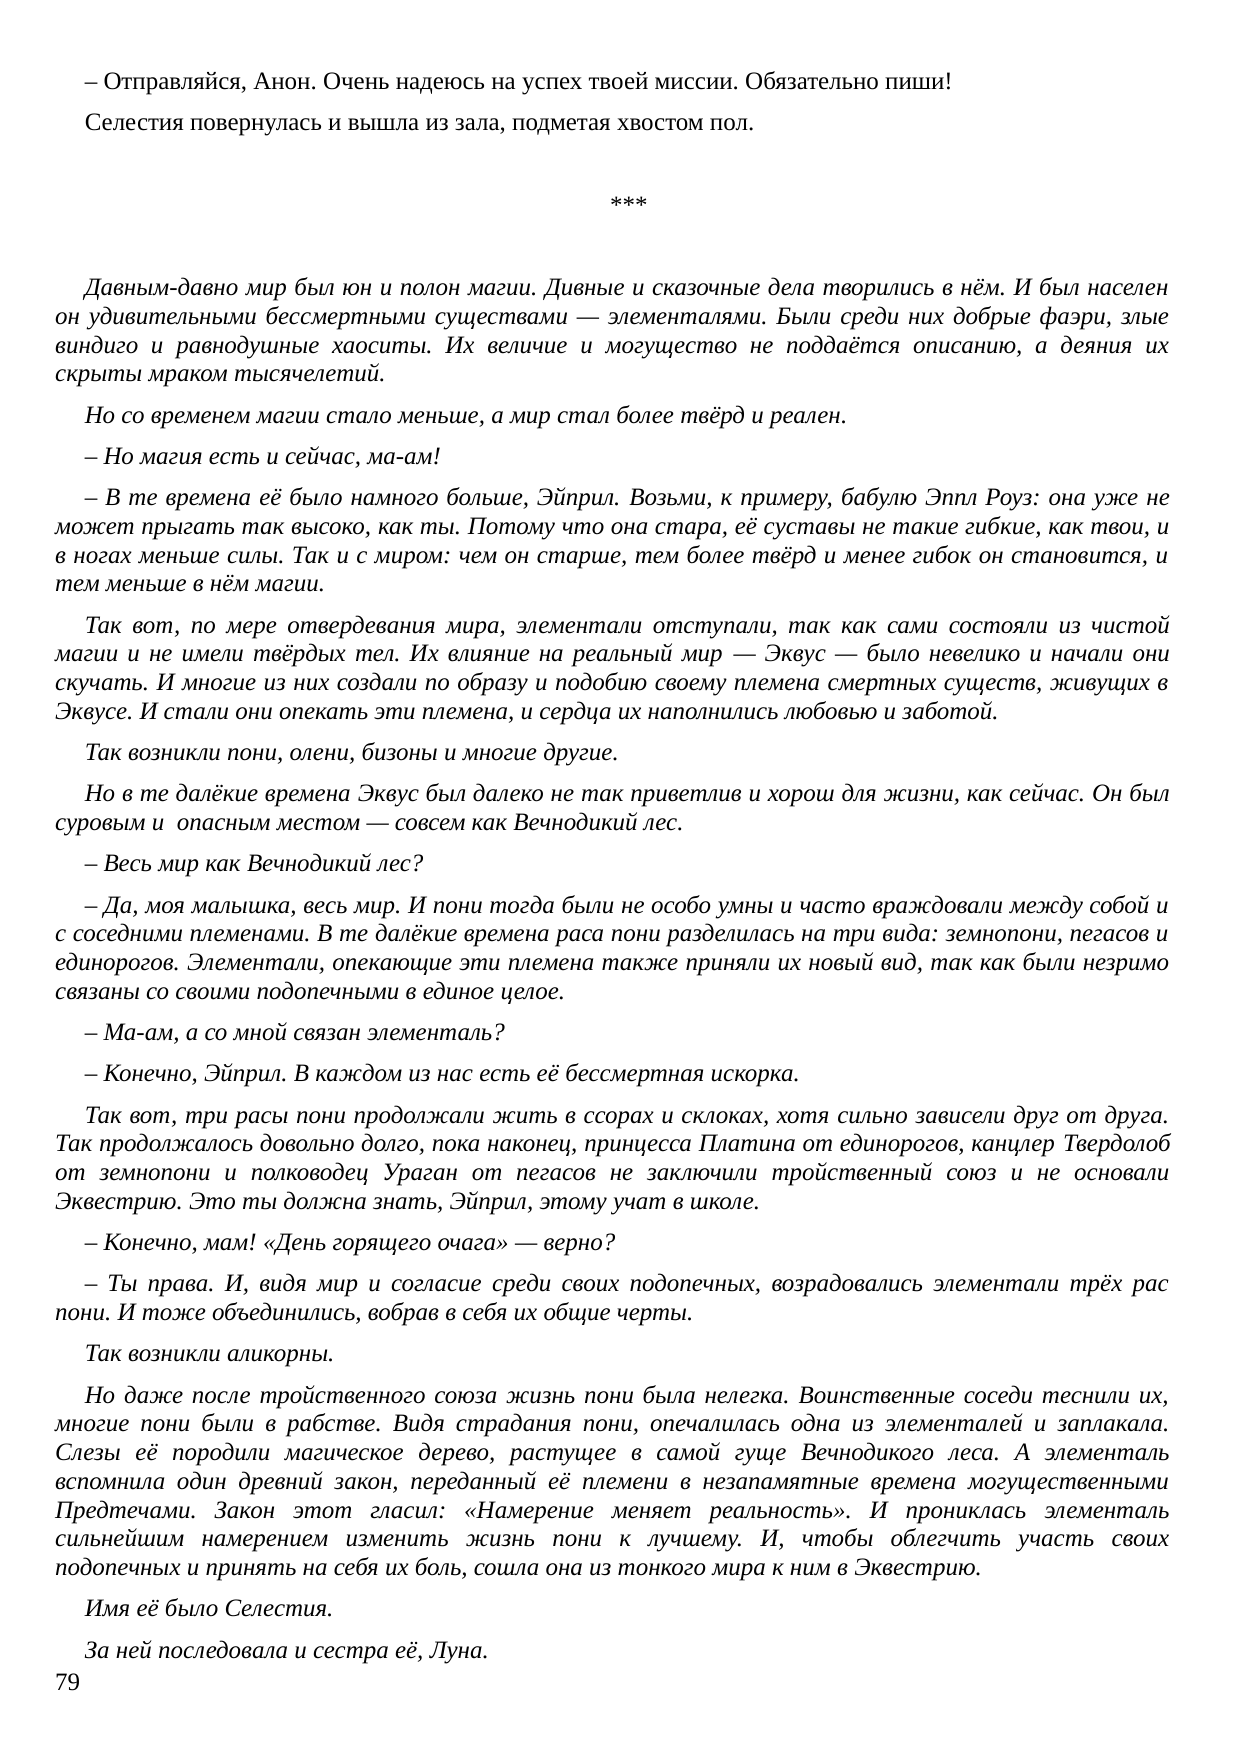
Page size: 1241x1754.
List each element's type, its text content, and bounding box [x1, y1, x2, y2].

text *** [55, 190, 1173, 218]
text – Отправляйся, Анон. Очень надеюсь на успех твоей миссии. Обязательно пиши! [55, 66, 1173, 95]
text Но в те далёкие времена Эквус был далеко не так приветлив и хорош для жизни, как сейчас. Он был суровым и опасным местом — совсем как Вечнодикий лес. [55, 778, 1173, 836]
text Имя её было Селестия. [55, 1593, 1173, 1622]
text – Весь мир как Вечнодикий лес? [55, 848, 1173, 877]
text – Да, моя малышка, весь мир. И пони тогда были не особо умны и часто враждовали между собой и с соседними племенами. В те далёкие времена раса пони разделилась на три вида: земнопони, пегасов и единорогов. Элементали, опекающие эти племена также приняли их новый вид, так как были незримо связаны со своими подопечными в единое целое. [55, 890, 1173, 1005]
text – Но магия есть и сейчас, ма-ам! [55, 441, 1173, 470]
text – Конечно, Эйприл. В каждом из нас есть её бессмертная искорка. [55, 1058, 1173, 1087]
text Так вот, по мере отвердевания мира, элементали отступали, так как сами состояли из чистой магии и не имели твёрдых тел. Их влияние на реальный мир — Эквус — было невелико и начали они скучать. И многие из них создали по образу и подобию своему племена смертных существ, живущих в Эквусе. И стали они опекать эти племена, и сердца их наполнились любовью и заботой. [55, 610, 1173, 725]
text – Ты права. И, видя мир и согласие среди своих подопечных, возрадовались элементали трёх рас пони. И тоже объединились, вобрав в себя их общие черты. [55, 1268, 1173, 1326]
text – В те времена её было намного больше, Эйприл. Возьми, к примеру, бабулю Эппл Роуз: она уже не может прыгать так высоко, как ты. Потому что она стара, её суставы не такие гибкие, как твои, и в ногах меньше силы. Так и с миром: чем он старше, тем более твёрд и менее гибок он становится, и тем меньше в нём магии. [55, 482, 1173, 597]
text Так возникли аликорны. [55, 1338, 1173, 1367]
text За ней последовала и сестра её, Луна. [55, 1635, 1173, 1663]
text Но со временем магии стало меньше, а мир стал более твёрд и реален. [55, 400, 1173, 428]
text Давным-давно мир был юн и полон магии. Дивные и сказочные дела творились в нём. И был населен он удивительными бессмертными существами — элементалями. Были среди них добрые фаэри, злые виндиго и равнодушные хаоситы. Их величие и могущество не поддаётся описанию, а деяния их скрыты мраком тысячелетий. [55, 272, 1173, 387]
text – Конечно, мам! «День горящего очага» — верно? [55, 1227, 1173, 1256]
text Так возникли пони, олени, бизоны и многие другие. [55, 737, 1173, 766]
text Селестия повернулась и вышла из зала, подметая хвостом пол. [55, 107, 1173, 136]
text – Ма-ам, а со мной связан элементаль? [55, 1017, 1173, 1046]
text Так вот, три расы пони продолжали жить в ссорах и склоках, хотя сильно зависели друг от друга. Так продолжалось довольно долго, пока наконец, принцесса Платина от единорогов, канцлер Твердолоб от земнопони и полководец Ураган от пегасов не заключили тройственный союз и не основали Эквестрию. Это ты должна знать, Эйприл, этому учат в школе. [55, 1100, 1173, 1215]
text Но даже после тройственного союза жизнь пони была нелегка. Воинственные соседи теснили их, многие пони были в рабстве. Видя страдания пони, опечалилась одна из элементалей и заплакала. Слезы её породили магическое дерево, растущее в самой гуще Вечнодикого леса. А элементаль вспомнила один древний закон, переданный её племени в незапамятные времена могущественными Предтечами. Закон этот гласил: «Намерение меняет реальность». И прониклась элементаль сильнейшим намерением изменить жизнь пони к лучшему. И, чтобы облегчить участь своих подопечных и принять на себя их боль, сошла она из тонкого мира к ним в Эквестрию. [55, 1380, 1173, 1581]
